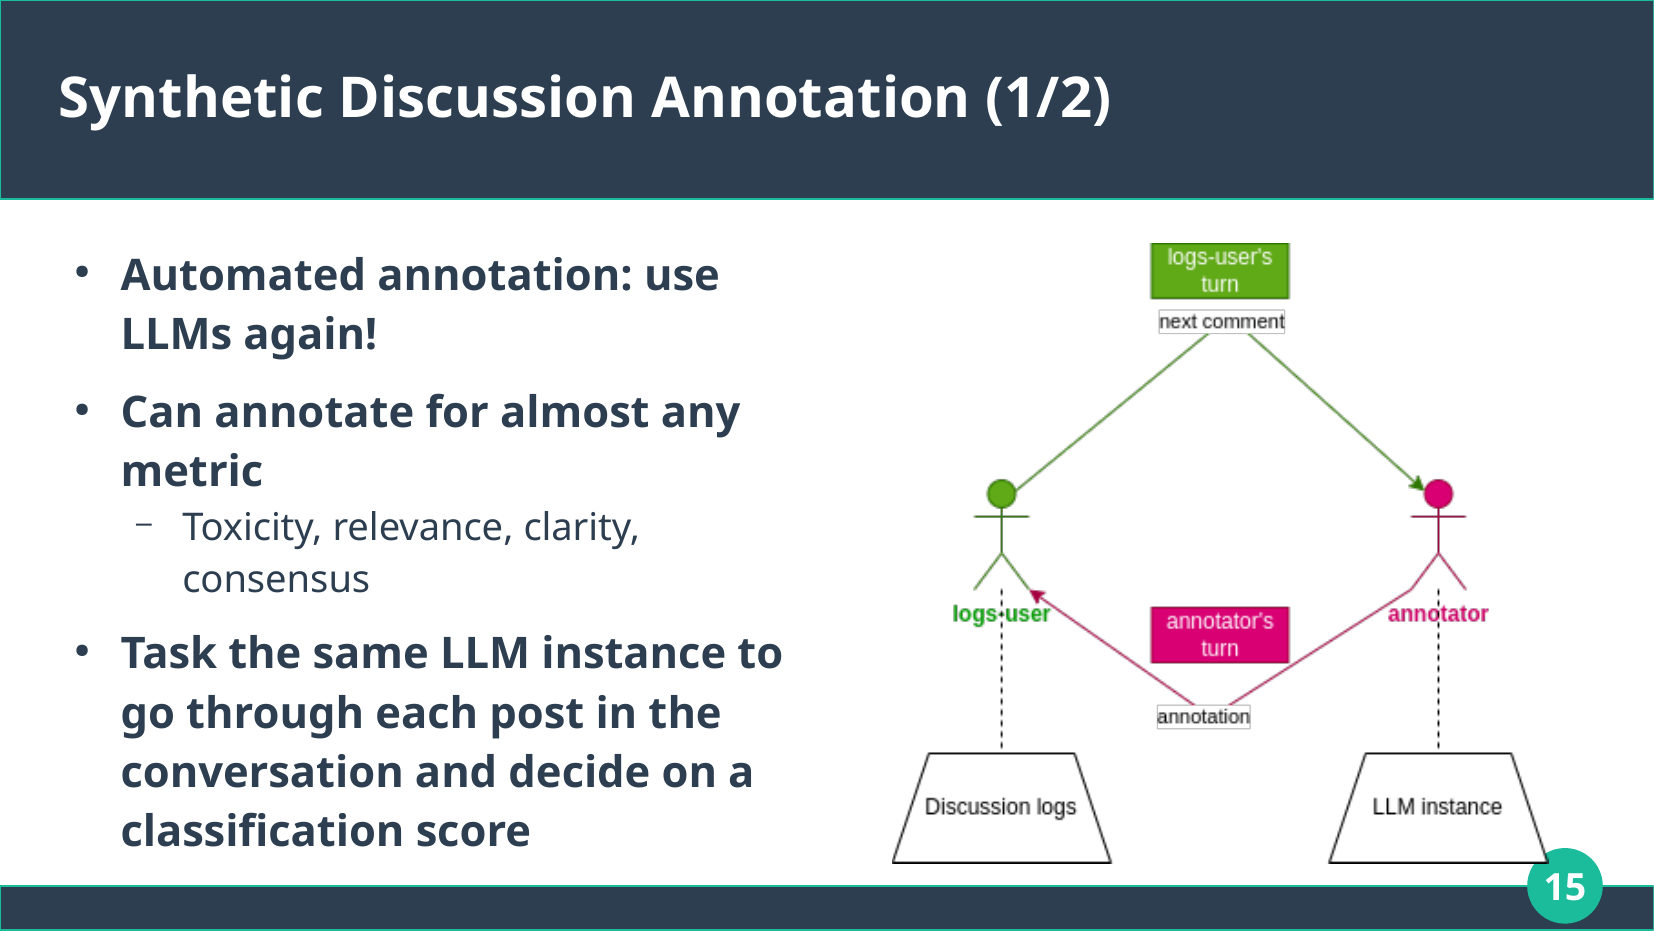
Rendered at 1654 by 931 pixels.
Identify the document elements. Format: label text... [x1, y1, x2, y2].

picture [892, 243, 1549, 864]
title Synthetic Discussion Annotation (1/2) [59, 37, 1595, 155]
list Automated annotation: use LLMs again! Can annotate for almost any metric Toxicity, relevance, clarity, consensus Task the same LLM instance to go through each post in the conversation and decide on a classification score [59, 243, 809, 864]
